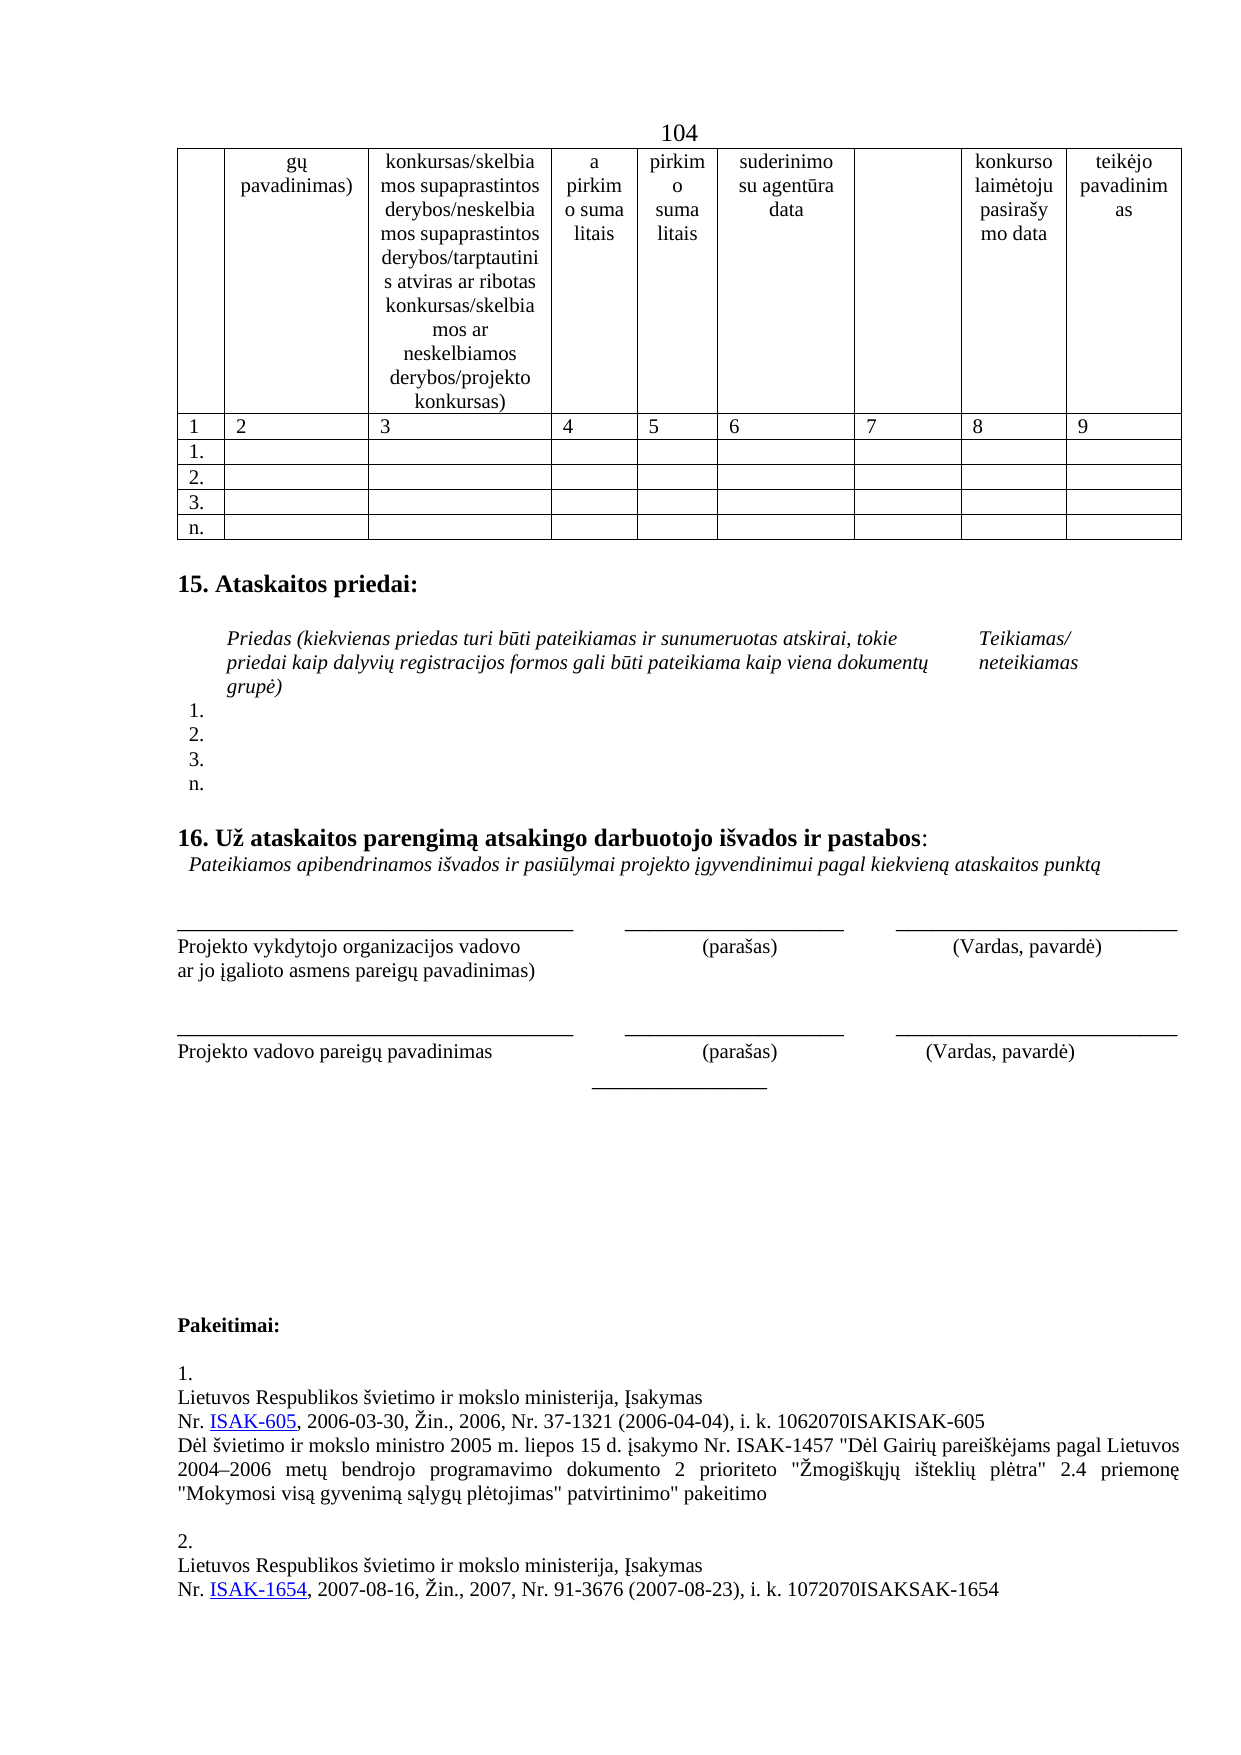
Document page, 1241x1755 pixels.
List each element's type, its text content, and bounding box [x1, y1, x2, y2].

text Lietuvos Respublikos švietimo ir mokslo ministerija, Įsakymas [177, 1553, 1181, 1577]
table_cell [962, 515, 1066, 539]
table_header Priedas (kiekvienas priedas turi būti pateikiamas ir sunumeruotas atskirai, tokie priedai kaip dalyvių registracijos formos gali būti pateikiama kaip viena dokumentų grupė) [215, 626, 967, 698]
table_cell [225, 440, 368, 463]
table_cell [1067, 515, 1181, 539]
table_cell [718, 465, 854, 489]
table_cell [1067, 490, 1181, 514]
text Projekto vykdytojo organizacijos vadovo (parašas) (Vardas, pavardė) [177, 934, 1181, 958]
table_cell [215, 698, 967, 722]
table_cell [215, 771, 967, 794]
table_cell konkurso laimėtoju pasirašymo data [962, 149, 1066, 413]
text 15. Ataskaitos priedai: [177, 569, 1181, 597]
table_cell [962, 490, 1066, 514]
table_cell [225, 490, 368, 514]
table_cell 2 [225, 414, 368, 438]
table_cell konkursas/skelbiamos supaprastintos derybos/neskelbiamos supaprastintos derybos/tarptautinis atviras ar ribotas konkursas/skelbiamos ar neskelbiamos derybos/projekto konkursas) [369, 149, 551, 413]
table_cell [962, 465, 1066, 489]
table_cell [855, 440, 961, 463]
table_cell [215, 746, 967, 771]
text Dėl švietimo ir mokslo ministro 2005 m. liepos 15 d. įsakymo Nr. ISAK-1457 "Dėl Gairių pareiškėjams pagal Lietuvos 2004–2006 metų bendrojo programavimo dokumento 2 prioriteto "Žmogiškųjų išteklių plėtra" 2.4 priemonę "Mokymosi visą gyvenimą sąlygų plėtojimas" patvirtinimo" pakeitimo [177, 1433, 1181, 1505]
text 2. [177, 1529, 1181, 1553]
table_cell [225, 465, 368, 489]
table_cell [1067, 465, 1181, 489]
table_cell [552, 465, 637, 489]
text ar jo įgalioto asmens pareigų pavadinimas) [177, 958, 1181, 982]
table_cell gų pavadinimas) [225, 149, 368, 413]
text Lietuvos Respublikos švietimo ir mokslo ministerija, Įsakymas [177, 1385, 1181, 1409]
text 1. [177, 1361, 1181, 1385]
table_cell [552, 440, 637, 463]
table_cell [638, 490, 717, 514]
table_cell 7 [855, 414, 961, 438]
text Projekto vadovo pareigų pavadinimas (parašas) (Vardas, pavardė) [177, 1039, 1181, 1063]
table_cell [855, 490, 961, 514]
table_header Teikiamas/neteikiamas [968, 626, 1181, 698]
table_cell [215, 723, 967, 746]
table_cell pirkimo suma litais [638, 149, 717, 413]
text Nr. ISAK-605, 2006-03-30, Žin., 2006, Nr. 37-1321 (2006-04-04), i. k. 1062070ISAKISAK-605 [177, 1409, 1181, 1433]
table_cell 2. [178, 465, 224, 489]
table_cell [855, 465, 961, 489]
table_cell [552, 490, 637, 514]
table_cell 1. [178, 440, 224, 463]
table_cell [968, 723, 1181, 746]
table_cell 9 [1067, 414, 1181, 438]
table_cell n. [178, 515, 224, 539]
table_cell [552, 515, 637, 539]
table_cell 3 [369, 414, 551, 438]
table_cell [718, 440, 854, 463]
table_cell 8 [962, 414, 1066, 438]
table_cell n. [177, 771, 215, 794]
table_cell 4 [552, 414, 637, 438]
text 16. Už ataskaitos parengimą atsakingo darbuotojo išvados ir pastabos: [177, 823, 1181, 852]
table_cell 2. [177, 723, 215, 746]
table_cell [855, 515, 961, 539]
table_cell [369, 490, 551, 514]
table_cell [638, 440, 717, 463]
table_cell [225, 515, 368, 539]
table_cell 3. [177, 746, 215, 771]
table_cell [718, 515, 854, 539]
table_cell [962, 440, 1066, 463]
table_cell [1067, 440, 1181, 463]
table_cell [718, 490, 854, 514]
table_header Pateikiamos apibendrinamos išvados ir pasiūlymai projekto įgyvendinimui pagal kiekvieną ataskaitos punktą [177, 852, 1181, 876]
text ______________ [177, 1063, 1181, 1092]
table_cell 1 [178, 414, 224, 438]
table_cell [369, 515, 551, 539]
table_cell 3. [178, 490, 224, 514]
table_cell 6 [718, 414, 854, 438]
table_cell teikėjo pavadinimas [1067, 149, 1181, 413]
table_cell [638, 465, 717, 489]
table_cell suderinimo su agentūra data [718, 149, 854, 413]
table_cell [178, 149, 224, 413]
text Nr. ISAK-1654, 2007-08-16, Žin., 2007, Nr. 91-3676 (2007-08-23), i. k. 1072070ISAKSAK-1654 [177, 1577, 1181, 1601]
table_cell [638, 515, 717, 539]
text Pakeitimai: [177, 1313, 1181, 1337]
table_cell [855, 149, 961, 413]
table_header [177, 626, 215, 698]
table_cell [369, 440, 551, 463]
table_cell [968, 771, 1181, 794]
table_cell a pirkimo suma litais [552, 149, 637, 413]
table_cell [968, 746, 1181, 771]
table_cell 5 [638, 414, 717, 438]
table_cell [968, 698, 1181, 722]
table_cell 1. [177, 698, 215, 722]
table_cell [369, 465, 551, 489]
